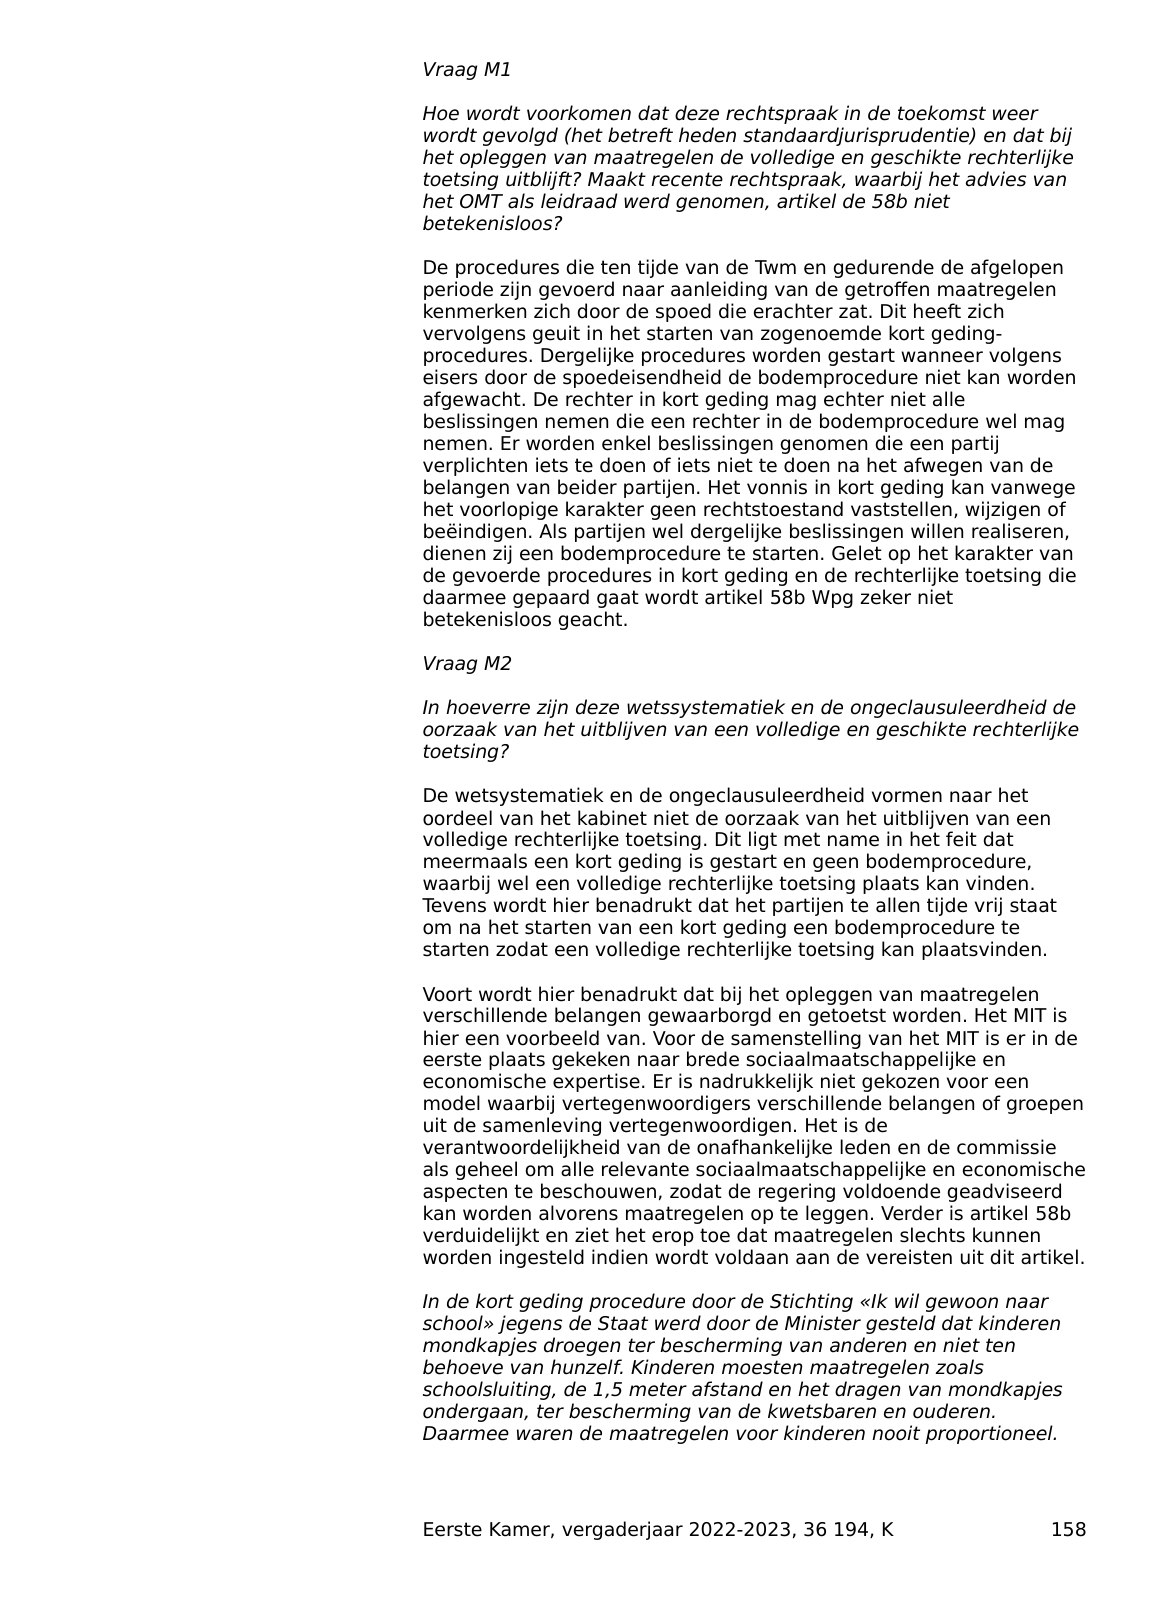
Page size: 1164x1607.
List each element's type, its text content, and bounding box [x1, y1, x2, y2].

text In de kort geding procedure door de Stichting «Ik wil gewoon naar school» jegens de Staat werd door de Minister gesteld dat kinderen mondkapjes droegen ter bescherming van anderen en niet ten behoeve van hunzelf. Kinderen moesten maatregelen zoals schoolsluiting, de 1,5 meter afstand en het dragen van mondkapjes ondergaan, ter bescherming van de kwetsbaren en ouderen. Daarmee waren de maatregelen voor kinderen nooit proportioneel. [422, 1291, 1087, 1445]
subtitle Vraag M2 [422, 653, 1087, 675]
text De wetsystematiek en de ongeclausuleerdheid vormen naar het oordeel van het kabinet niet de oorzaak van het uitblijven van een volledige rechterlijke toetsing. Dit ligt met name in het feit dat meermaals een kort geding is gestart en geen bodemprocedure, waarbij wel een volledige rechterlijke toetsing plaats kan vinden. Tevens wordt hier benadrukt dat het partijen te allen tijde vrij staat om na het starten van een kort geding een bodemprocedure te starten zodat een volledige rechterlijke toetsing kan plaatsvinden. [422, 785, 1087, 961]
subtitle Vraag M1 [422, 59, 1087, 81]
text Voort wordt hier benadrukt dat bij het opleggen van maatregelen verschillende belangen gewaarborgd en getoetst worden. Het MIT is hier een voorbeeld van. Voor de samenstelling van het MIT is er in de eerste plaats gekeken naar brede sociaalmaatschappelijke en economische expertise. Er is nadrukkelijk niet gekozen voor een model waarbij vertegenwoordigers verschillende belangen of groepen uit de samenleving vertegenwoordigen. Het is de verantwoordelijkheid van de onafhankelijke leden en de commissie als geheel om alle relevante sociaalmaatschappelijke en economische aspecten te beschouwen, zodat de regering voldoende geadviseerd kan worden alvorens maatregelen op te leggen. Verder is artikel 58b verduidelijkt en ziet het erop toe dat maatregelen slechts kunnen worden ingesteld indien wordt voldaan aan de vereisten uit dit artikel. [422, 983, 1087, 1269]
text De procedures die ten tijde van de Twm en gedurende de afgelopen periode zijn gevoerd naar aanleiding van de getroffen maatregelen kenmerken zich door de spoed die erachter zat. Dit heeft zich vervolgens geuit in het starten van zogenoemde kort geding-procedures. Dergelijke procedures worden gestart wanneer volgens eisers door de spoedeisendheid de bodemprocedure niet kan worden afgewacht. De rechter in kort geding mag echter niet alle beslissingen nemen die een rechter in de bodemprocedure wel mag nemen. Er worden enkel beslissingen genomen die een partij verplichten iets te doen of iets niet te doen na het afwegen van de belangen van beider partijen. Het vonnis in kort geding kan vanwege het voorlopige karakter geen rechtstoestand vaststellen, wijzigen of beëindigen. Als partijen wel dergelijke beslissingen willen realiseren, dienen zij een bodemprocedure te starten. Gelet op het karakter van de gevoerde procedures in kort geding en de rechterlijke toetsing die daarmee gepaard gaat wordt artikel 58b Wpg zeker niet betekenisloos geacht. [422, 257, 1087, 631]
text In hoeverre zijn deze wetssystematiek en de ongeclausuleerdheid de oorzaak van het uitblijven van een volledige en geschikte rechterlijke toetsing? [422, 697, 1087, 763]
text Hoe wordt voorkomen dat deze rechtspraak in de toekomst weer wordt gevolgd (het betreft heden standaardjurisprudentie) en dat bij het opleggen van maatregelen de volledige en geschikte rechterlijke toetsing uitblijft? Maakt recente rechtspraak, waarbij het advies van het OMT als leidraad werd genomen, artikel de 58b niet betekenisloos? [422, 103, 1087, 235]
